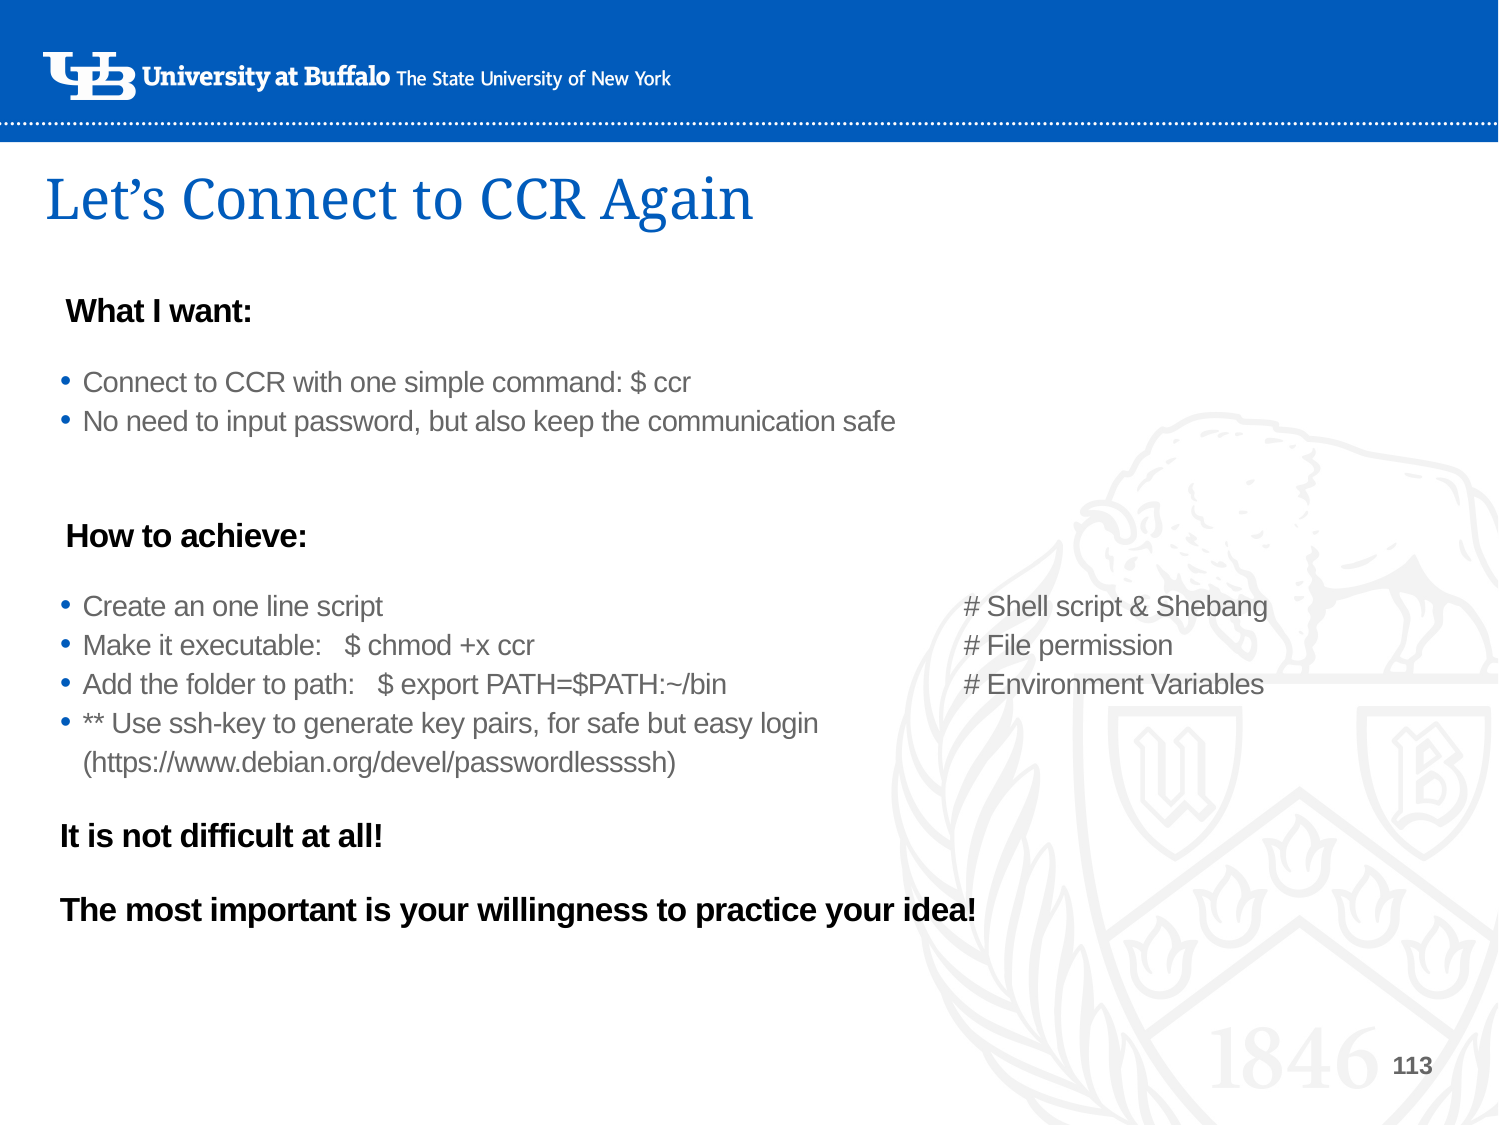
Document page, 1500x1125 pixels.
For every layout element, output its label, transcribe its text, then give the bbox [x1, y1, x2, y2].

list Create an one line script Make it executable: $ chmod +x ccr Add the folder to path: $ export PATH=$PATH:~/bin ** Use ssh-key to generate key pairs, for safe but easy login (https://www.debian.org/devel/passwordlessssh) [30, 584, 856, 781]
text_box It is not difficult at all! The most important is your willingness to practice your idea! [45, 810, 1096, 973]
list Connect to CCR with one simple command: $ ccr No need to input password, but also keep the communication safe [30, 360, 976, 451]
text_box What I want: [50, 285, 291, 345]
list # Shell script & Shebang # File permission # Environment Variables [911, 584, 1368, 781]
title Let’s Connect to CCR Again [30, 159, 1387, 239]
text_box How to achieve: [50, 509, 391, 562]
picture [0, 0, 1499, 1125]
